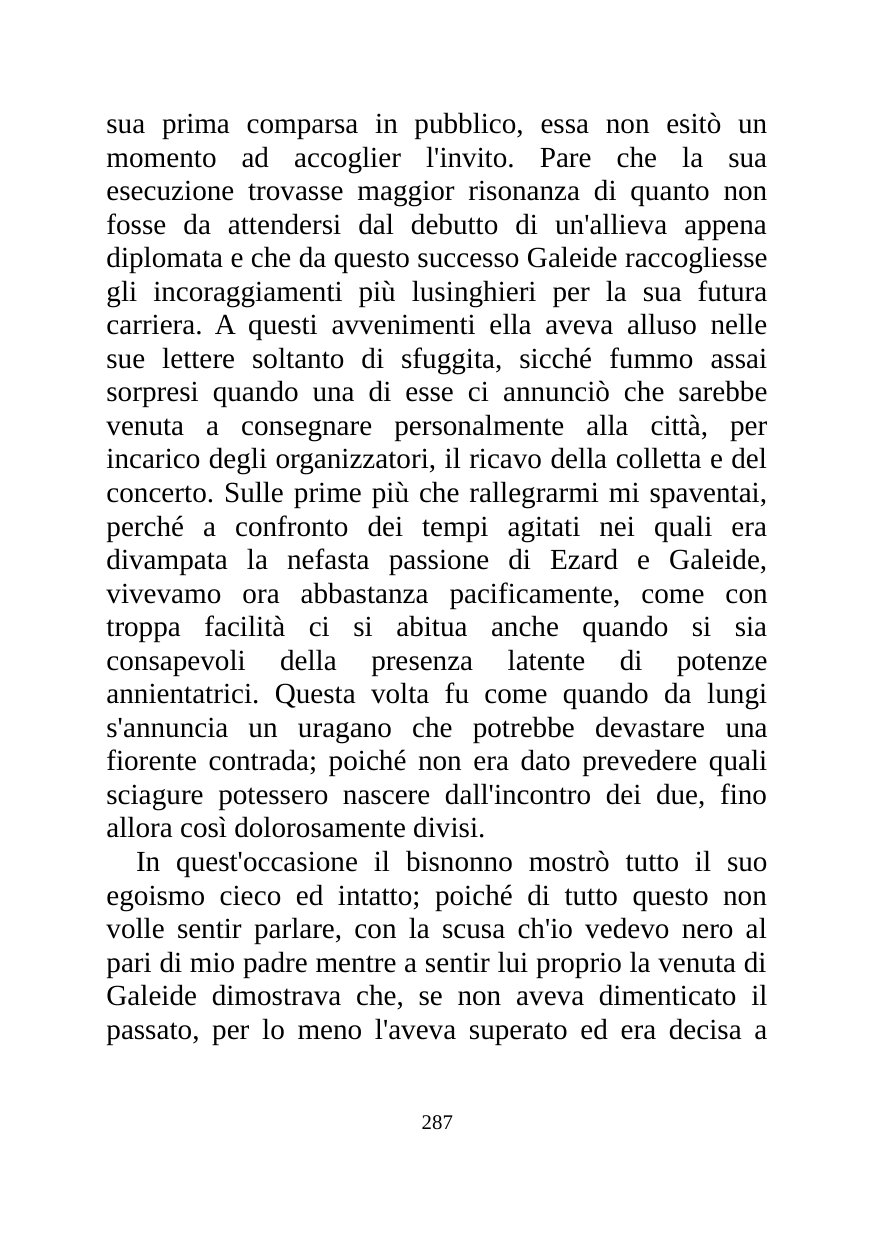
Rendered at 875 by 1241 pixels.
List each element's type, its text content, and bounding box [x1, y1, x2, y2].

text sua prima comparsa in pubblico, essa non esitò un momento ad accoglier l'invito. Pare che la sua esecuzione trovasse maggior risonanza di quanto non fosse da attendersi dal debutto di un'allieva appena diplomata e che da questo successo Galeide raccogliesse gli incoraggiamenti più lusinghieri per la sua futura carriera. A questi avvenimenti ella aveva alluso nelle sue lettere soltanto di sfuggita, sicché fummo assai sorpresi quando una di esse ci annunciò che sarebbe venuta a consegnare personalmente alla città, per incarico degli organizzatori, il ricavo della colletta e del concerto. Sulle prime più che rallegrarmi mi spaventai, perché a confronto dei tempi agitati nei quali era divampata la nefasta passione di Ezard e Galeide, vivevamo ora abbastanza pacificamente, come con troppa facilità ci si abitua anche quando si sia consapevoli della presenza latente di potenze annientatrici. Questa volta fu come quando da lungi s'annuncia un uragano che potrebbe devastare una fiorente contrada; poiché non era dato prevedere quali sciagure potessero nascere dall'incontro dei due, fino allora così dolorosamente divisi. [106, 106, 768, 844]
text In quest'occasione il bisnonno mostrò tutto il suo egoismo cieco ed intatto; poiché di tutto questo non volle sentir parlare, con la scusa ch'io vedevo nero al pari di mio padre mentre a sentir lui proprio la venuta di Galeide dimostrava che, se non aveva dimenticato il passato, per lo meno l'aveva superato ed era decisa a [106, 844, 768, 1045]
